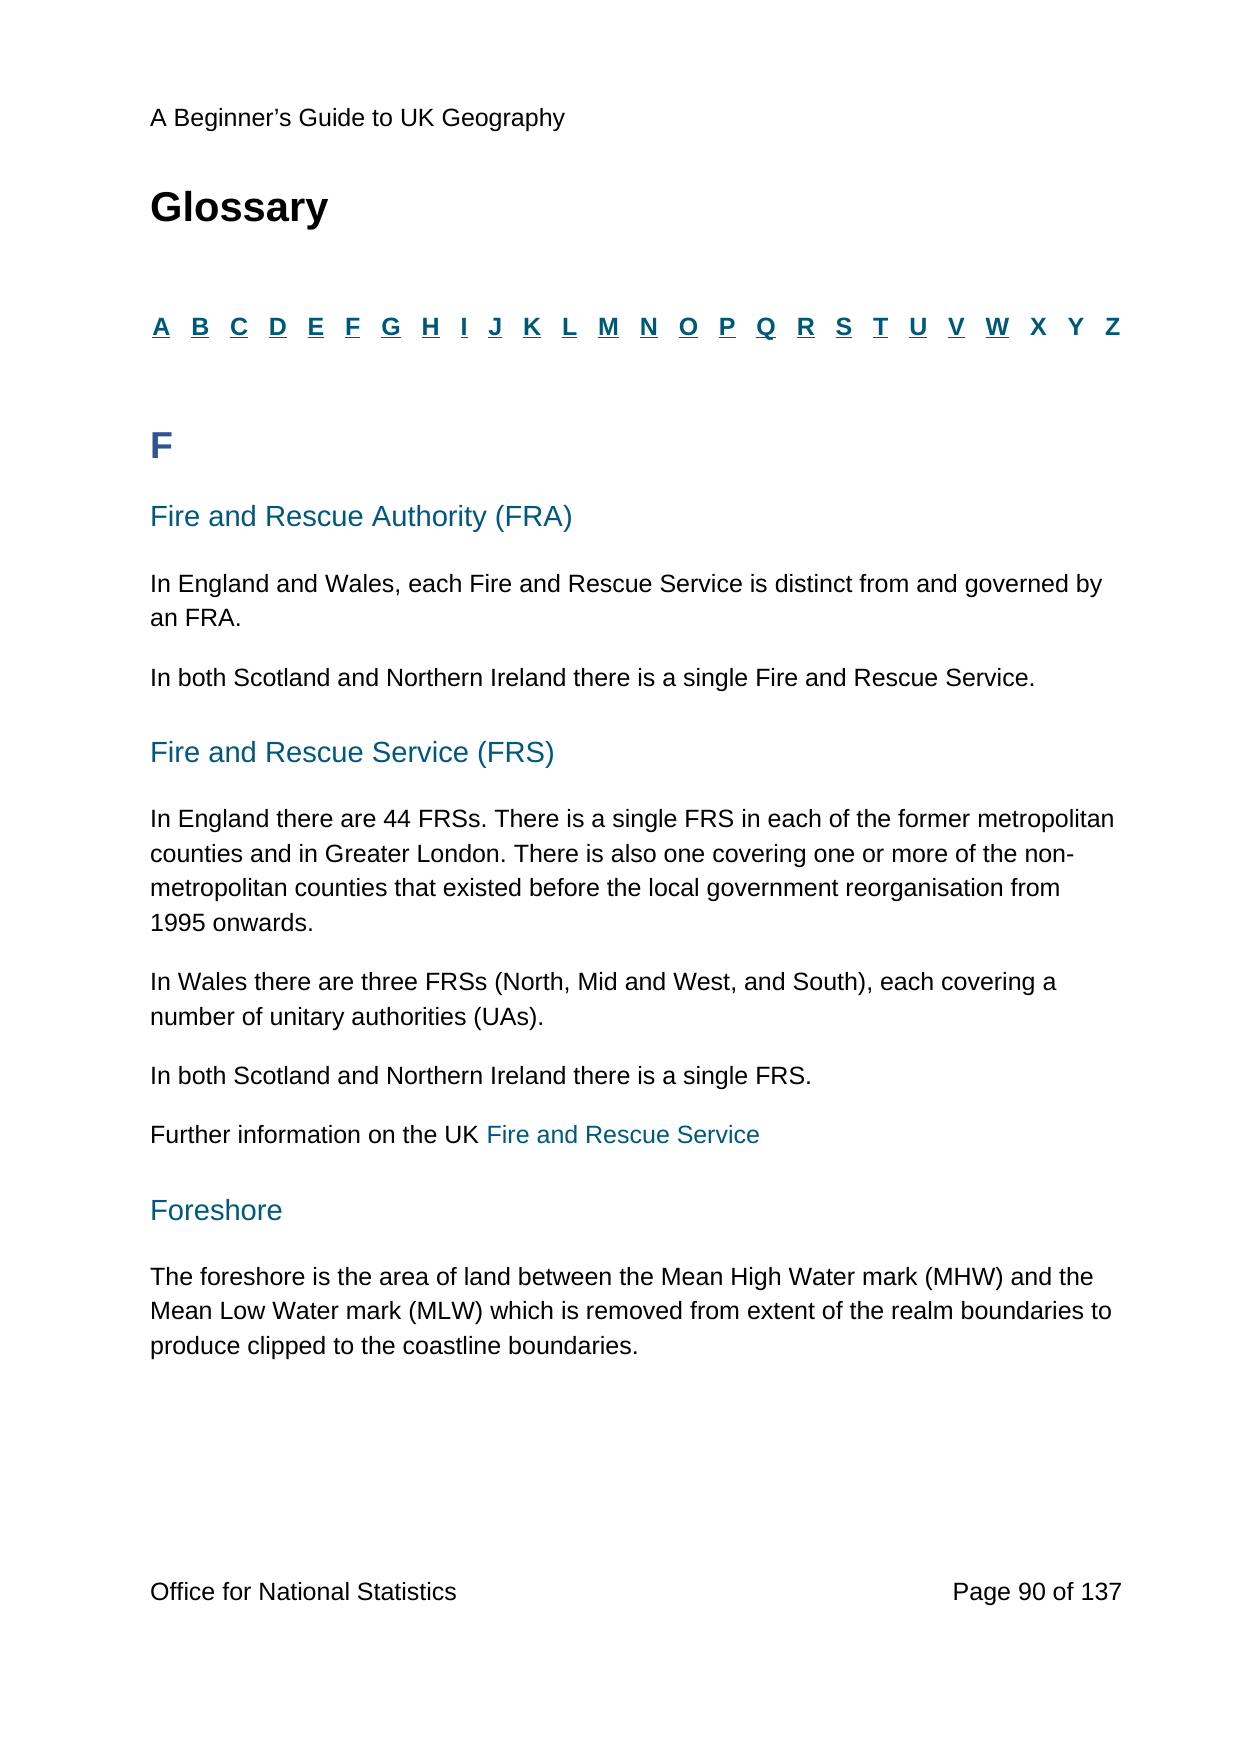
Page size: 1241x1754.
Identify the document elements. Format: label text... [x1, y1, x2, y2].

text Further information on the UK Fire and Rescue Service [150, 1121, 1122, 1149]
text In both Scotland and Northern Ireland there is a single FRS. [150, 1061, 1122, 1090]
subtitle Fire and Rescue Authority (FRA) [150, 499, 1122, 533]
text In England there are 44 FRSs. There is a single FRS in each of the former metropolitan counties and in Greater London. There is also one covering one or more of the non-metropolitan counties that existed before the local government reorganisation from 1995 onwards. [150, 804, 1122, 936]
text The foreshore is the area of land between the Mean High Water mark (MHW) and the Mean Low Water mark (MLW) which is removed from extent of the realm boundaries to produce clipped to the coastline boundaries. [150, 1262, 1122, 1359]
subtitle Fire and Rescue Service (FRS) [150, 735, 1122, 768]
text In both Scotland and Northern Ireland there is a single Fire and Rescue Service. [150, 663, 1122, 692]
text A B C D E F G H I J K L M N O P Q R S T U V W X Y Z [150, 312, 1122, 341]
text In England and Wales, each Fire and Rescue Service is distinct from and governed by an FRA. [150, 569, 1122, 632]
subtitle Glossary [150, 183, 1122, 231]
subtitle Foreshore [150, 1192, 1122, 1226]
text In Wales there are three FRSs (North, Mid and West, and South), each covering a number of unitary authorities (UAs). [150, 967, 1122, 1030]
subtitle F [150, 423, 1122, 466]
